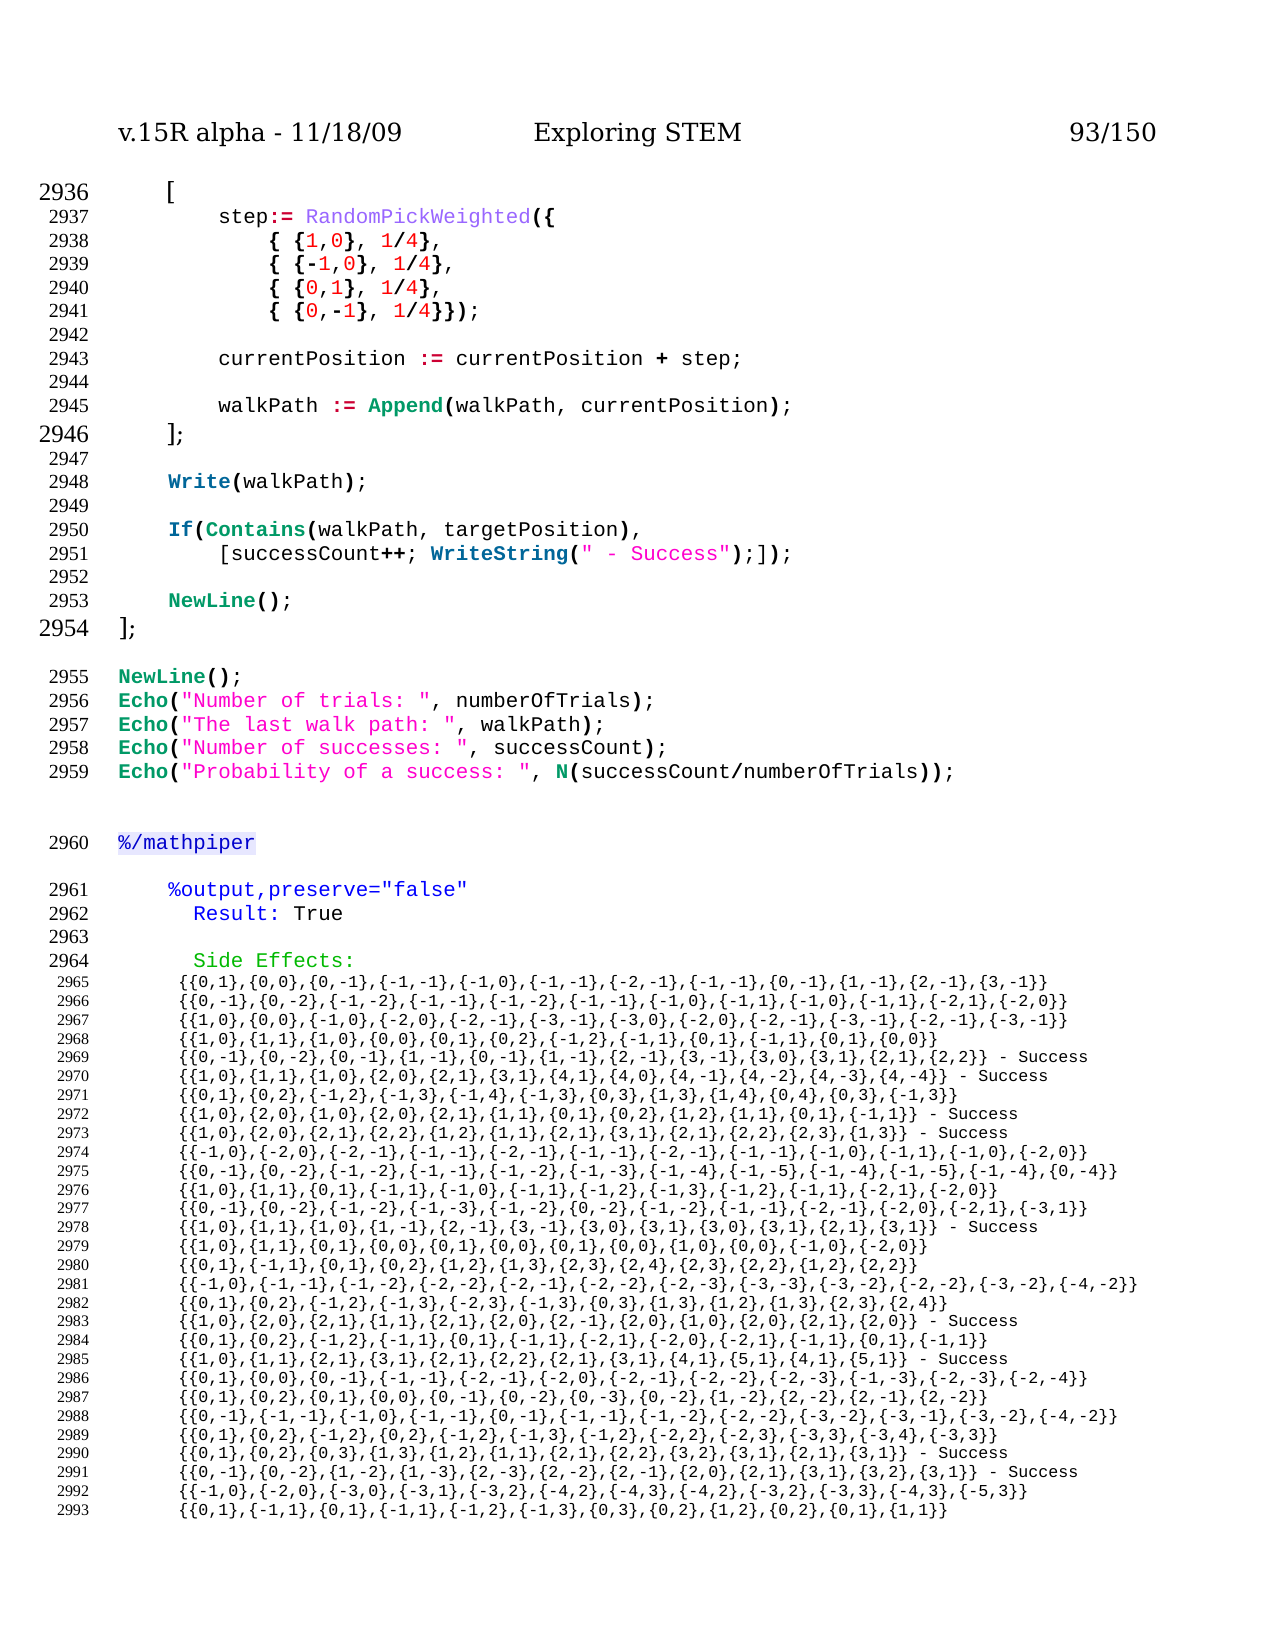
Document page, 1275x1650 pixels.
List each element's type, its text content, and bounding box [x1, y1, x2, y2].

text %output,preserve="false" [118, 879, 1157, 903]
text Write(walkPath); [118, 472, 1157, 495]
text {{1,0},{2,0},{2,1},{2,2},{1,2},{1,1},{2,1},{3,1},{2,1},{2,2},{2,3},{1,3}} - Success [118, 1124, 1157, 1143]
text {{1,0},{2,0},{1,0},{2,0},{2,1},{1,1},{0,1},{0,2},{1,2},{1,1},{0,1},{-1,1}} - Success [118, 1106, 1157, 1124]
text {{0,1},{-1,1},{0,1},{0,2},{1,2},{1,3},{2,3},{2,4},{2,3},{2,2},{1,2},{2,2}} [118, 1256, 1157, 1275]
text Echo("Probability of a success: ", N(successCount/numberOfTrials)); [118, 761, 1157, 784]
text ]; [118, 613, 1157, 643]
text {{-1,0},{-2,0},{-3,0},{-3,1},{-3,2},{-4,2},{-4,3},{-4,2},{-3,2},{-3,3},{-4,3},{-5,3}} [118, 1483, 1157, 1502]
text {{-1,0},{-1,-1},{-1,-2},{-2,-2},{-2,-1},{-2,-2},{-2,-3},{-3,-3},{-3,-2},{-2,-2},{-3,-2},{-4,-2}} [118, 1275, 1157, 1294]
text step:= RandomPickWeighted({ [118, 206, 1157, 229]
text {{0,1},{0,2},{-1,2},{0,2},{-1,2},{-1,3},{-1,2},{-2,2},{-2,3},{-3,3},{-3,4},{-3,3}} [118, 1426, 1157, 1445]
text Side Effects: [118, 950, 1157, 974]
text {{0,1},{0,2},{-1,2},{-1,3},{-1,4},{-1,3},{0,3},{1,3},{1,4},{0,4},{0,3},{-1,3}} [118, 1087, 1157, 1106]
text {{0,1},{0,2},{0,3},{1,3},{1,2},{1,1},{2,1},{2,2},{3,2},{3,1},{2,1},{3,1}} - Success [118, 1445, 1157, 1464]
text {{0,-1},{0,-2},{-1,-2},{-1,-1},{-1,-2},{-1,-3},{-1,-4},{-1,-5},{-1,-4},{-1,-5},{-1,-4},{0,-4}} [118, 1162, 1157, 1181]
text {{1,0},{1,1},{1,0},{0,0},{0,1},{0,2},{-1,2},{-1,1},{0,1},{-1,1},{0,1},{0,0}} [118, 1030, 1157, 1049]
text {{0,1},{0,2},{-1,2},{-1,1},{0,1},{-1,1},{-2,1},{-2,0},{-2,1},{-1,1},{0,1},{-1,1}} [118, 1332, 1157, 1351]
text Echo("Number of successes: ", successCount); [118, 737, 1157, 761]
text NewLine(); [118, 666, 1157, 690]
text [ [118, 177, 1157, 206]
text {{0,-1},{0,-2},{-1,-2},{-1,-3},{-1,-2},{0,-2},{-1,-2},{-1,-1},{-2,-1},{-2,0},{-2,1},{-3,1}} [118, 1200, 1157, 1219]
text ]; [118, 419, 1157, 448]
text {{0,1},{0,2},{-1,2},{-1,3},{-2,3},{-1,3},{0,3},{1,3},{1,2},{1,3},{2,3},{2,4}} [118, 1294, 1157, 1313]
text {{1,0},{1,1},{1,0},{1,-1},{2,-1},{3,-1},{3,0},{3,1},{3,0},{3,1},{2,1},{3,1}} - Success [118, 1219, 1157, 1238]
text %/mathpiper [118, 832, 1157, 855]
text {{1,0},{1,1},{0,1},{-1,1},{-1,0},{-1,1},{-1,2},{-1,3},{-1,2},{-1,1},{-2,1},{-2,0}} [118, 1181, 1157, 1200]
text currentPosition := currentPosition + step; [118, 348, 1157, 371]
text {{0,1},{0,2},{0,1},{0,0},{0,-1},{0,-2},{0,-3},{0,-2},{1,-2},{2,-2},{2,-1},{2,-2}} [118, 1388, 1157, 1407]
text { {0,1}, 1/4}, [118, 277, 1157, 301]
text {{0,-1},{0,-2},{1,-2},{1,-3},{2,-3},{2,-2},{2,-1},{2,0},{2,1},{3,1},{3,2},{3,1}} - Success [118, 1464, 1157, 1483]
text Result: True [118, 903, 1157, 926]
text {{1,0},{1,1},{1,0},{2,0},{2,1},{3,1},{4,1},{4,0},{4,-1},{4,-2},{4,-3},{4,-4}} - Success [118, 1068, 1157, 1087]
text {{0,-1},{0,-2},{0,-1},{1,-1},{0,-1},{1,-1},{2,-1},{3,-1},{3,0},{3,1},{2,1},{2,2}} - Success [118, 1049, 1157, 1068]
text Echo("Number of trials: ", numberOfTrials); [118, 690, 1157, 713]
text {{0,-1},{0,-2},{-1,-2},{-1,-1},{-1,-2},{-1,-1},{-1,0},{-1,1},{-1,0},{-1,1},{-2,1},{-2,0}} [118, 992, 1157, 1011]
text Echo("The last walk path: ", walkPath); [118, 713, 1157, 737]
text { {1,0}, 1/4}, [118, 229, 1157, 253]
text { {0,-1}, 1/4}}); [118, 301, 1157, 324]
text {{1,0},{1,1},{2,1},{3,1},{2,1},{2,2},{2,1},{3,1},{4,1},{5,1},{4,1},{5,1}} - Success [118, 1351, 1157, 1369]
text NewLine(); [118, 590, 1157, 613]
text {{1,0},{2,0},{2,1},{1,1},{2,1},{2,0},{2,-1},{2,0},{1,0},{2,0},{2,1},{2,0}} - Success [118, 1313, 1157, 1332]
text If(Contains(walkPath, targetPosition), [118, 519, 1157, 542]
text { {-1,0}, 1/4}, [118, 253, 1157, 277]
text [successCount++; WriteString(" - Success");]); [118, 542, 1157, 566]
text walkPath := Append(walkPath, currentPosition); [118, 395, 1157, 419]
text {{1,0},{1,1},{0,1},{0,0},{0,1},{0,0},{0,1},{0,0},{1,0},{0,0},{-1,0},{-2,0}} [118, 1238, 1157, 1256]
text {{0,1},{-1,1},{0,1},{-1,1},{-1,2},{-1,3},{0,3},{0,2},{1,2},{0,2},{0,1},{1,1}} [118, 1502, 1157, 1520]
text {{1,0},{0,0},{-1,0},{-2,0},{-2,-1},{-3,-1},{-3,0},{-2,0},{-2,-1},{-3,-1},{-2,-1},{-3,-1}} [118, 1011, 1157, 1030]
text {{0,1},{0,0},{0,-1},{-1,-1},{-1,0},{-1,-1},{-2,-1},{-1,-1},{0,-1},{1,-1},{2,-1},{3,-1}} [118, 974, 1157, 992]
text {{0,-1},{-1,-1},{-1,0},{-1,-1},{0,-1},{-1,-1},{-1,-2},{-2,-2},{-3,-2},{-3,-1},{-3,-2},{-4,-2}} [118, 1407, 1157, 1426]
text {{-1,0},{-2,0},{-2,-1},{-1,-1},{-2,-1},{-1,-1},{-2,-1},{-1,-1},{-1,0},{-1,1},{-1,0},{-2,0}} [118, 1143, 1157, 1162]
text {{0,1},{0,0},{0,-1},{-1,-1},{-2,-1},{-2,0},{-2,-1},{-2,-2},{-2,-3},{-1,-3},{-2,-3},{-2,-4}} [118, 1369, 1157, 1388]
